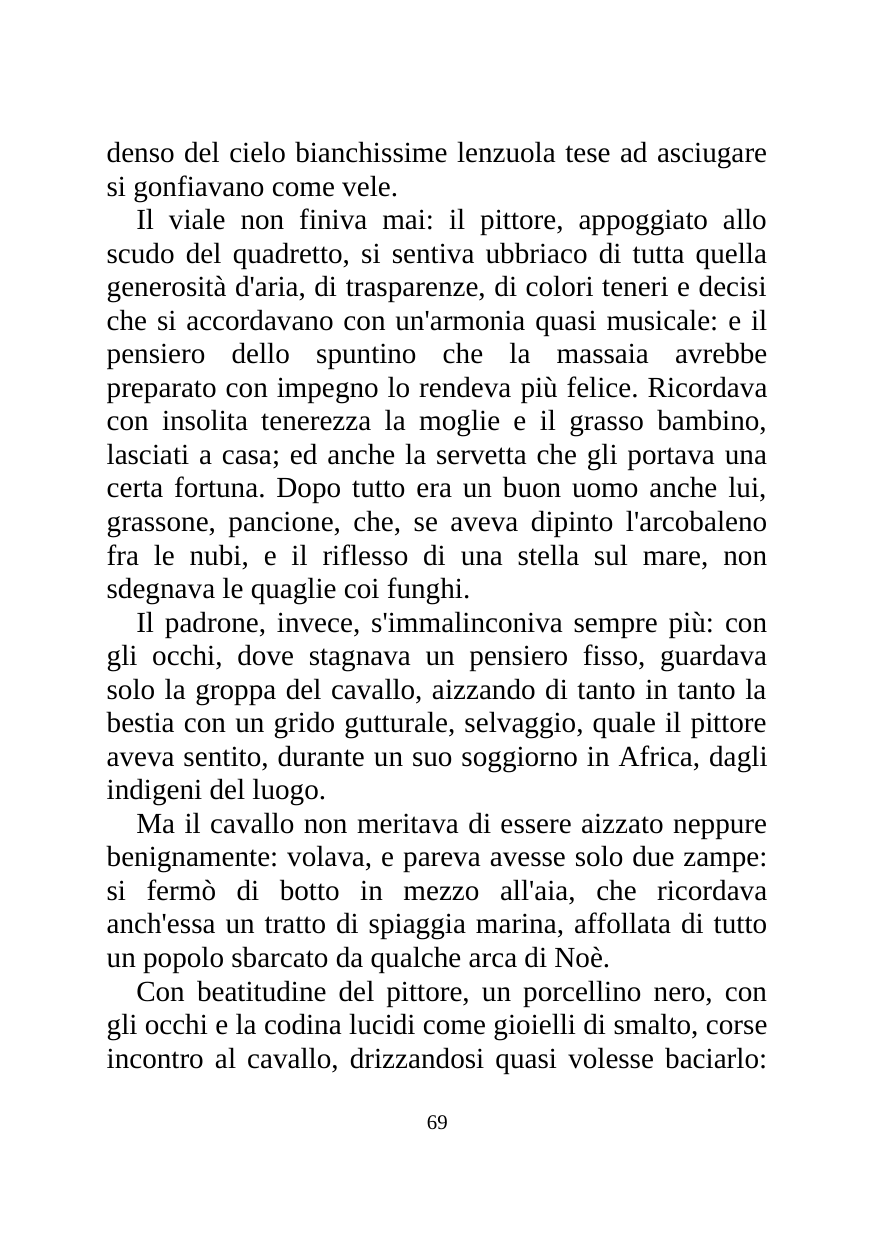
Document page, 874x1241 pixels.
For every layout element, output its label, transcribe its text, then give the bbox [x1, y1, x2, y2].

text Il viale non finiva mai: il pittore, appoggiato allo scudo del quadretto, si sentiva ubbriaco di tutta quella generosità d'aria, di trasparenze, di colori teneri e decisi che si accordavano con un'armonia quasi musicale: e il pensiero dello spuntino che la massaia avrebbe preparato con impegno lo rendeva più felice. Ricordava con insolita tenerezza la moglie e il grasso bambino, lasciati a casa; ed anche la servetta che gli portava una certa fortuna. Dopo tutto era un buon uomo anche lui, grassone, pancione, che, se aveva dipinto l'arcobaleno fra le nubi, e il riflesso di una stella sul mare, non sdegnava le quaglie coi funghi. [106, 202, 768, 605]
text Ma il cavallo non meritava di essere aizzato neppure benignamente: volava, e pareva avesse solo due zampe: si fermò di botto in mezzo all'aia, che ricordava anch'essa un tratto di spiaggia marina, affollata di tutto un popolo sbarcato da qualche arca di Noè. [106, 806, 768, 974]
text Il padrone, invece, s'immalinconiva sempre più: con gli occhi, dove stagnava un pensiero fisso, guardava solo la groppa del cavallo, aizzando di tanto in tanto la bestia con un grido gutturale, selvaggio, quale il pittore aveva sentito, durante un suo soggiorno in Africa, dagli indigeni del luogo. [106, 605, 768, 806]
text Con beatitudine del pittore, un porcellino nero, con gli occhi e la codina lucidi come gioielli di smalto, corse incontro al cavallo, drizzandosi quasi volesse baciarlo: [106, 974, 768, 1074]
text denso del cielo bianchissime lenzuola tese ad asciugare si gonfiavano come vele. [106, 135, 768, 202]
